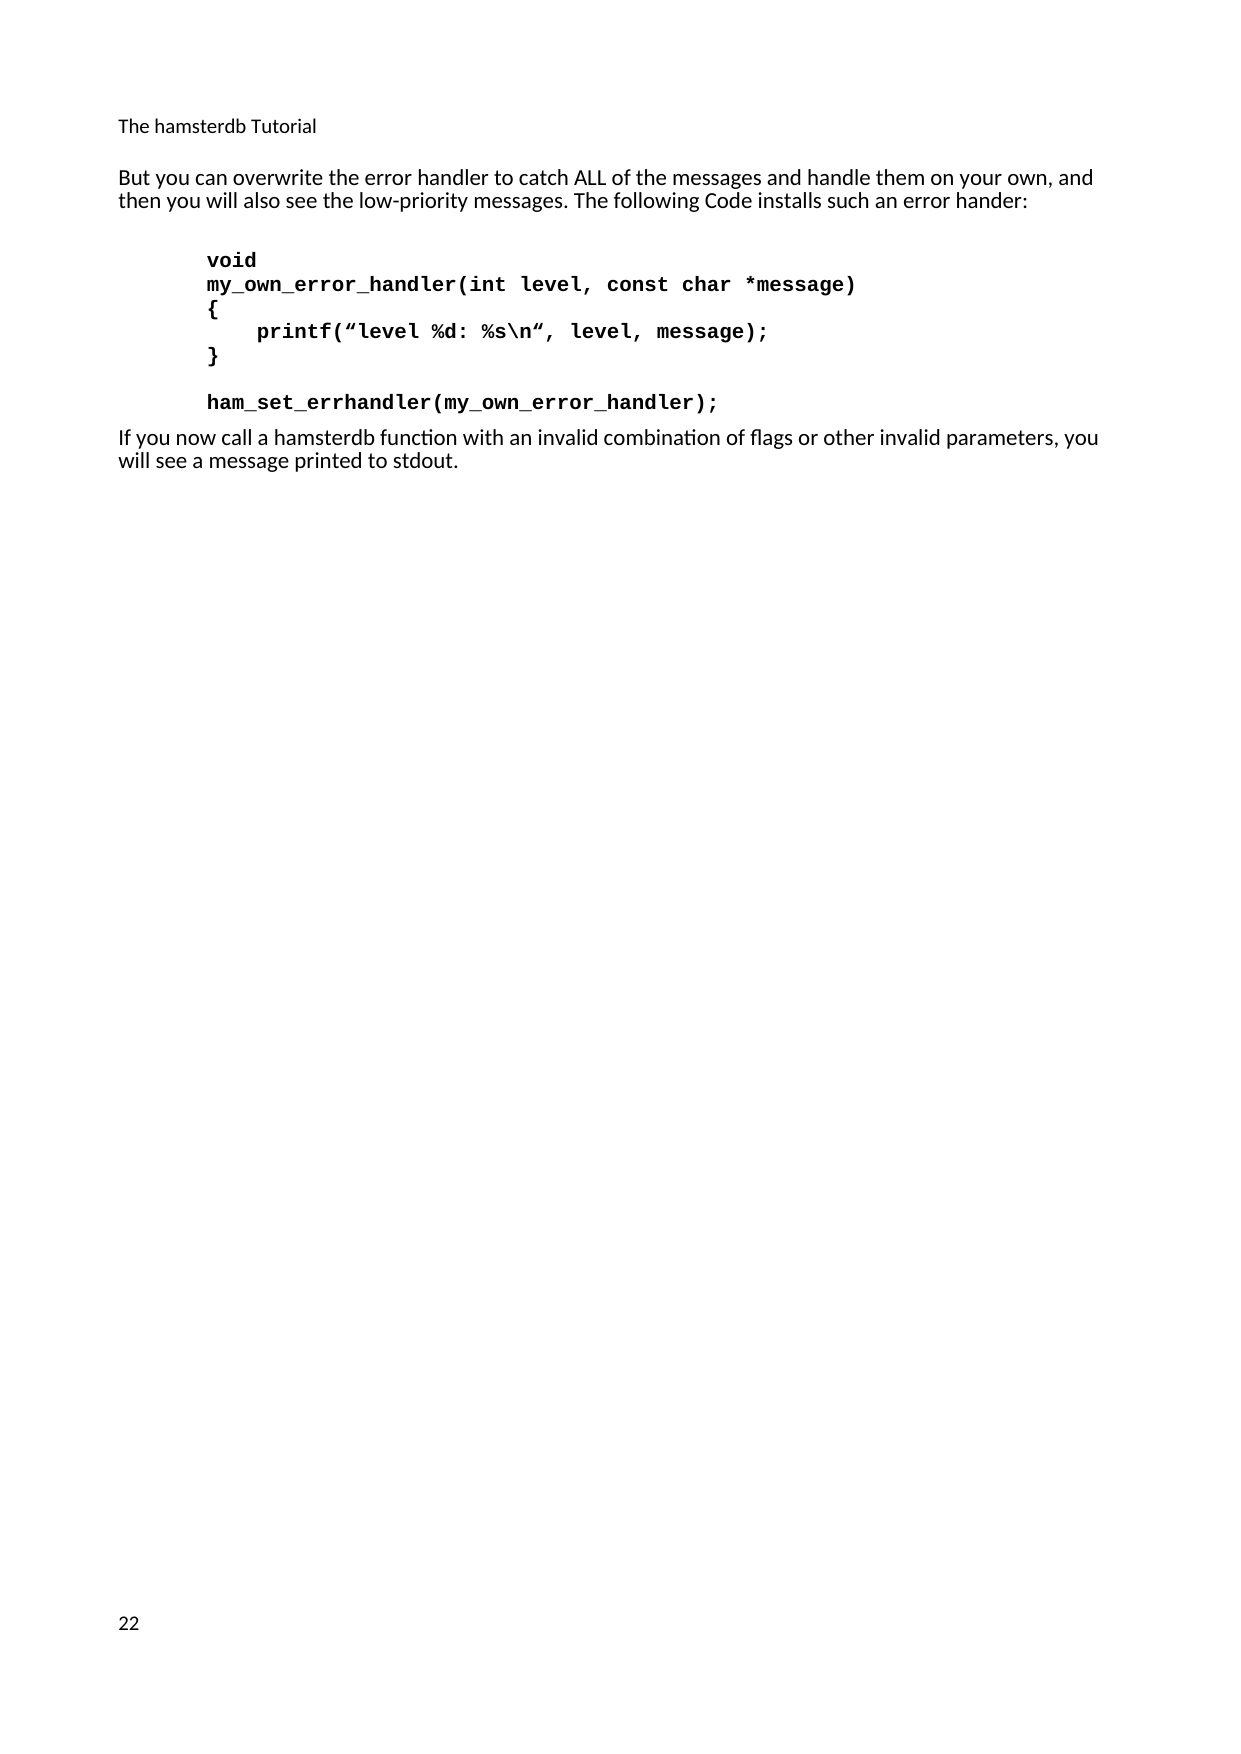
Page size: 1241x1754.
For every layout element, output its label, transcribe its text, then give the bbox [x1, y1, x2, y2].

text But you can overwrite the error handler to catch ALL of the messages and handle them on your own, and then you will also see the low-priority messages. The following Code installs such an error hander: [118, 168, 1122, 214]
text void my_own_error_handler(int level, const char *message) { printf(“level %d: %s\n“, level, message); } ham_set_errhandler(my_own_error_handler); [207, 250, 1122, 416]
text If you now call a hamsterdb function with an invalid combination of flags or other invalid parameters, you will see a message printed to stdout. [118, 428, 1122, 474]
